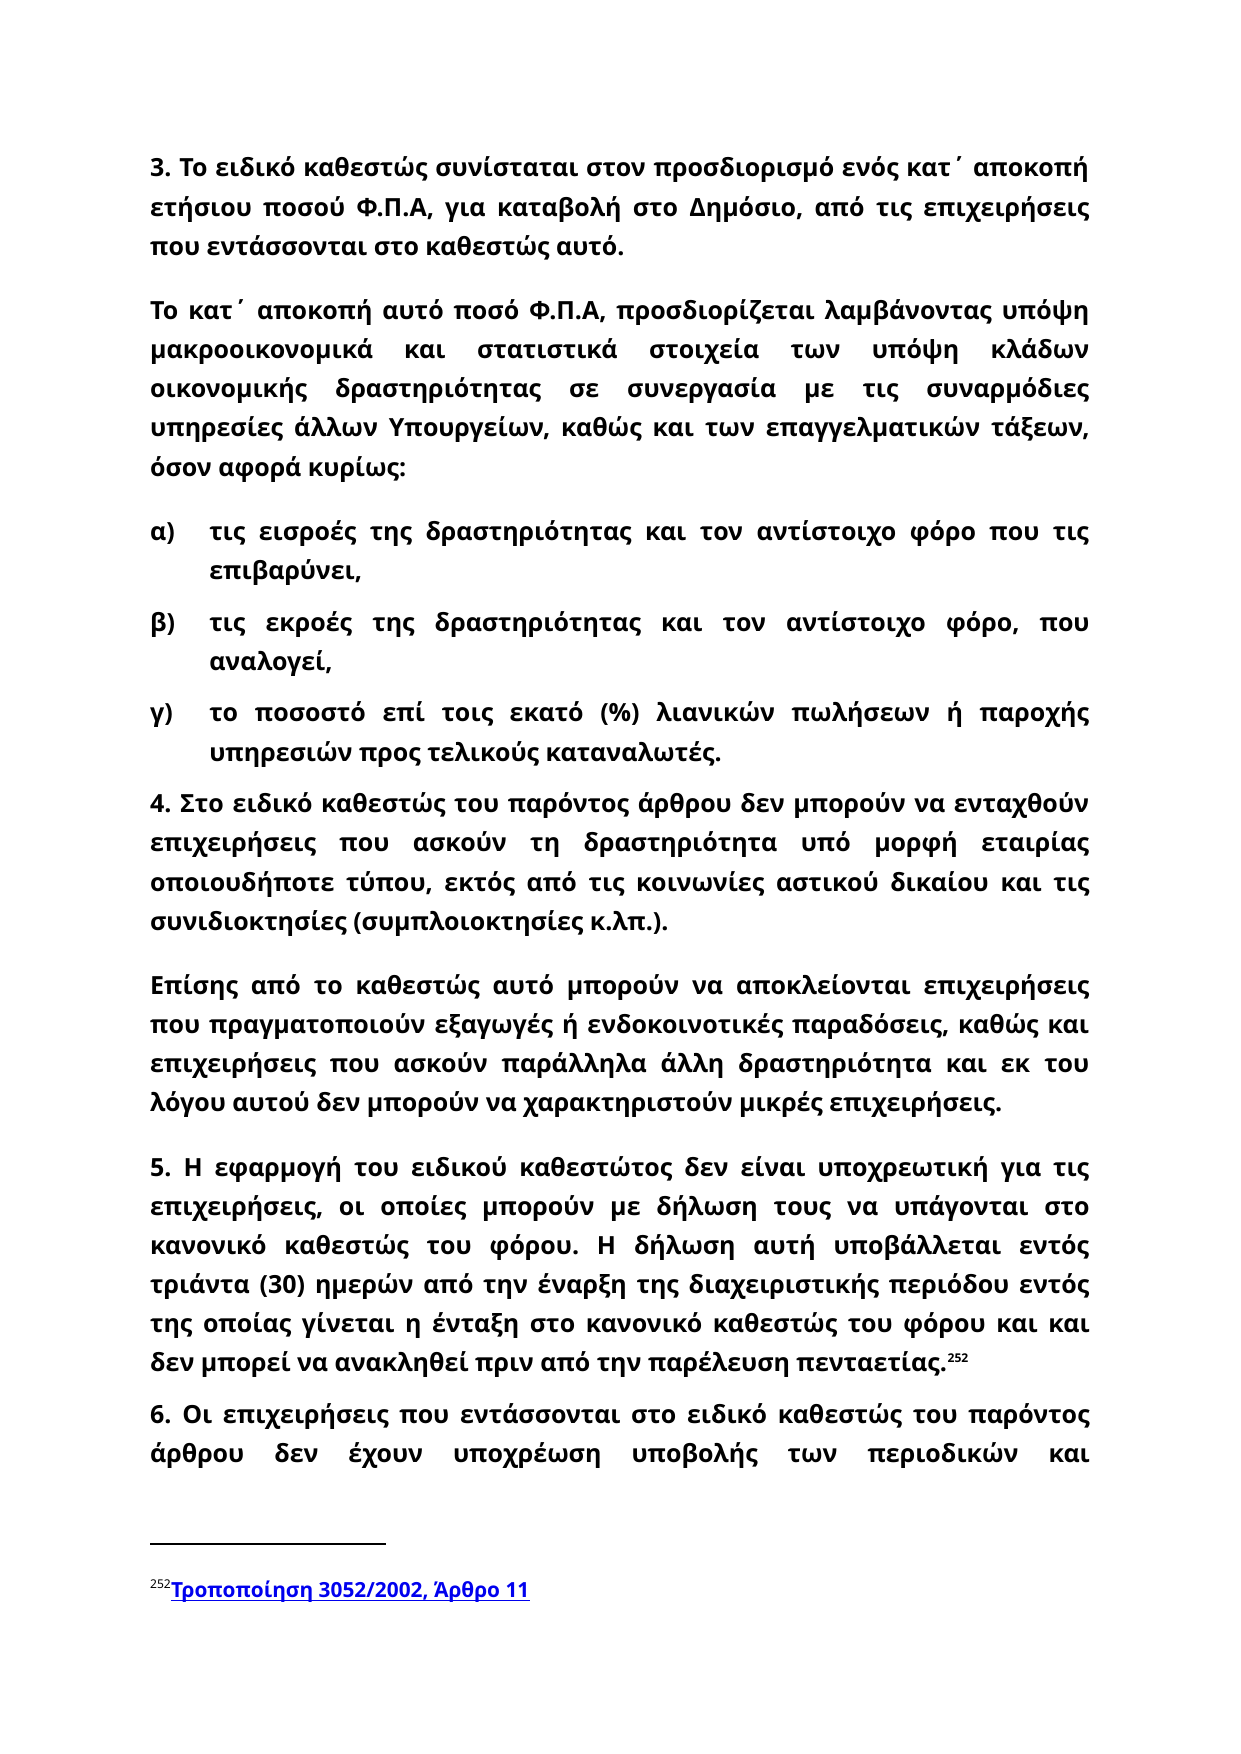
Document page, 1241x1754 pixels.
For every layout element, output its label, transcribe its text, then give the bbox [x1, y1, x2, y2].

list α) τις εισροές της δραστηριότητας και τον αντίστοιχο φόρο που τις επιβαρύνει, [150, 513, 1090, 587]
text Επίσης από το καθεστώς αυτό μπορούν να αποκλείονται επιχειρήσεις που πραγματοποιούν εξαγωγές ή ενδοκοινοτικές παραδόσεις, καθώς και επιχειρήσεις που ασκούν παράλληλα άλλη δραστηριότητα και εκ του λόγου αυτού δεν μπορούν να χαρακτηριστούν μικρές επιχειρήσεις. [150, 967, 1090, 1119]
text Τροποποίηση 3052/2002, Άρθρο 11 [150, 1576, 1090, 1604]
text 3. Το ειδικό καθεστώς συνίσταται στον προσδιορισμό ενός κατ΄ αποκοπή ετήσιου ποσού Φ.Π.Α, για καταβολή στο Δημόσιο, από τις επιχειρήσεις που εντάσσονται στο καθεστώς αυτό. [150, 150, 1090, 262]
text 5. Η εφαρμογή του ειδικού καθεστώτος δεν είναι υποχρεωτική για τις επιχειρήσεις, οι οποίες μπορούν με δήλωση τους να υπάγονται στο κανονικό καθεστώς του φόρου. Η δήλωση αυτή υποβάλλεται εντός τριάντα (30) ημερών από την έναρξη της διαχειριστικής περιόδου εντός της οποίας γίνεται η ένταξη στο κανονικό καθεστώς του φόρου και και δεν μπορεί να ανακληθεί πριν από την παρέλευση πενταετίας. [150, 1149, 1090, 1379]
list γ) το ποσοστό επί τοις εκατό (%) λιανικών πωλήσεων ή παροχής υπηρεσιών προς τελικούς καταναλωτές. [150, 695, 1090, 768]
list β) τις εκροές της δραστηριότητας και τον αντίστοιχο φόρο, που αναλογεί, [150, 604, 1090, 677]
text 4. Στο ειδικό καθεστώς του παρόντος άρθρου δεν μπορούν να ενταχθούν επιχειρήσεις που ασκούν τη δραστηριότητα υπό μορφή εταιρίας οποιουδήποτε τύπου, εκτός από τις κοινωνίες αστικού δικαίου και τις συνιδιοκτησίες (συμπλοιοκτησίες κ.λπ.). [150, 786, 1090, 937]
text 6. Οι επιχειρήσεις που εντάσσονται στο ειδικό καθεστώς του παρόντος άρθρου δεν έχουν υποχρέωση υποβολής των περιοδικών και [150, 1397, 1090, 1470]
text Το κατ΄ αποκοπή αυτό ποσό Φ.Π.Α, προσδιορίζεται λαμβάνοντας υπόψη μακροοικονομικά και στατιστικά στοιχεία των υπόψη κλάδων οικονομικής δραστηριότητας σε συνεργασία με τις συναρμόδιες υπηρεσίες άλλων Υπουργείων, καθώς και των επαγγελματικών τάξεων, όσον αφορά κυρίως: [150, 292, 1090, 483]
